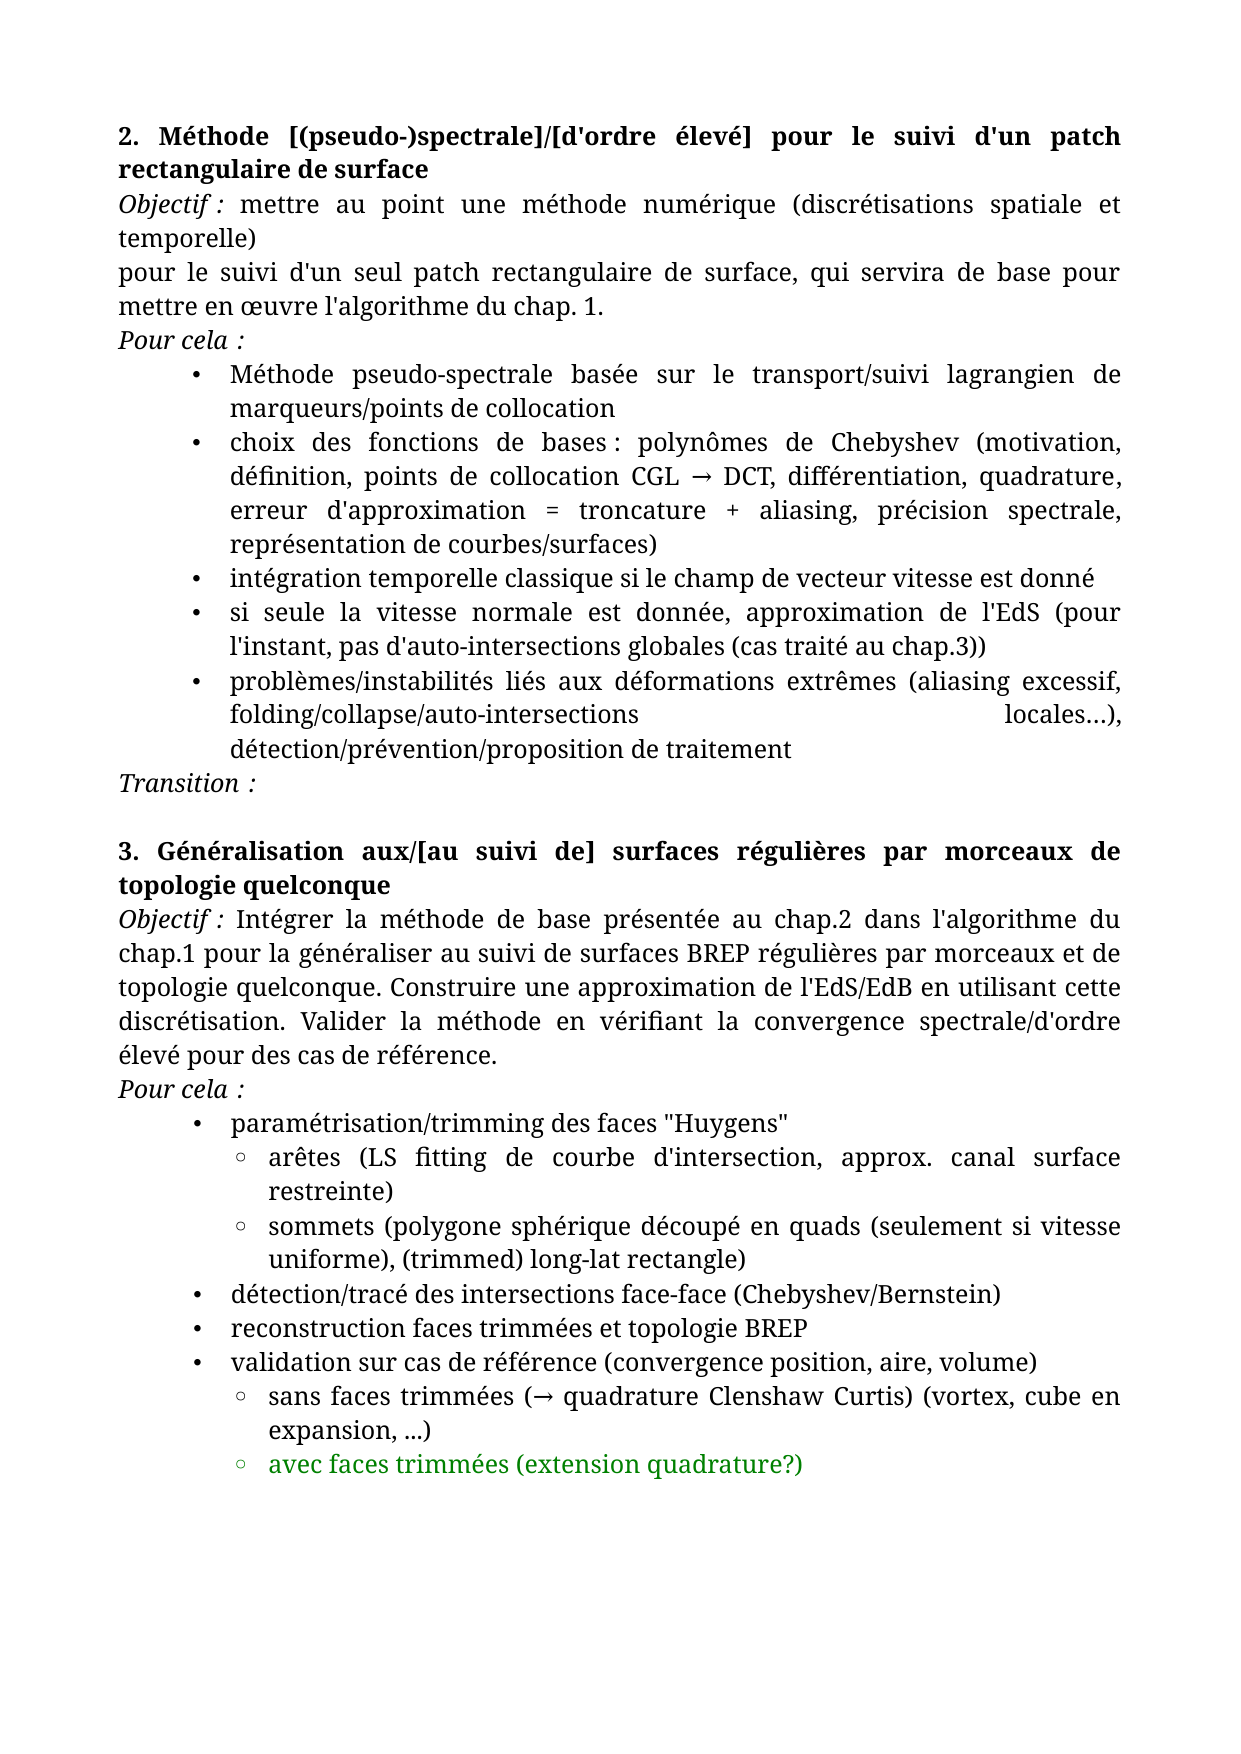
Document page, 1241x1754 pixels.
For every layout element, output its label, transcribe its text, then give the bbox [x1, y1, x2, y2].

list sommets (polygone sphérique découpé en quads (seulement si vitesse uniforme), (trimmed) long-lat rectangle) [231, 1208, 1122, 1276]
text pour le suivi d'un seul patch rectangulaire de surface, qui servira de base pour mettre en œuvre l'algorithme du chap. 1. [118, 254, 1122, 322]
list Méthode pseudo-spectrale basée sur le transport/suivi lagrangien de marqueurs/points de collocation [192, 357, 1122, 425]
list reconstruction faces trimmées et topologie BREP [193, 1310, 1122, 1344]
text Pour cela : [118, 322, 1122, 357]
list sans faces trimmées (→ quadrature Clenshaw Curtis) (vortex, cube en expansion, ...) [231, 1378, 1122, 1447]
text 3. Généralisation aux/[au suivi de] surfaces régulières par morceaux de topologie quelconque [118, 833, 1122, 902]
text Objectif : mettre au point une méthode numérique (discrétisations spatiale et temporelle) [118, 186, 1122, 254]
text 2. Méthode [(pseudo-)spectrale]/[d'ordre élevé] pour le suivi d'un patch rectangulaire de surface [118, 118, 1122, 186]
list détection/tracé des intersections face-face (Chebyshev/Bernstein) [193, 1276, 1122, 1310]
list paramétrisation/trimming des faces "Huygens" [193, 1106, 1122, 1140]
list avec faces trimmées (extension quadrature?) [231, 1447, 1122, 1481]
text Pour cela : [118, 1072, 1122, 1106]
list intégration temporelle classique si le champ de vecteur vitesse est donné [192, 561, 1122, 595]
text Transition : [118, 765, 1122, 799]
text Objectif : Intégrer la méthode de base présentée au chap.2 dans l'algorithme du chap.1 pour la généraliser au suivi de surfaces BREP régulières par morceaux et de topologie quelconque. Construire une approximation de l'EdS/EdB en utilisant cette discrétisation. Valider la méthode en vérifiant la convergence spectrale/d'ordre élevé pour des cas de référence. [118, 902, 1122, 1072]
list problèmes/instabilités liés aux déformations extrêmes (aliasing excessif, folding/collapse/auto-intersections locales…), détection/prévention/proposition de traitement [192, 663, 1122, 765]
list si seule la vitesse normale est donnée, approximation de l'EdS (pour l'instant, pas d'auto-intersections globales (cas traité au chap.3)) [192, 595, 1122, 663]
list arêtes (LS fitting de courbe d'intersection, approx. canal surface restreinte) [231, 1140, 1122, 1208]
list validation sur cas de référence (convergence position, aire, volume) [193, 1344, 1122, 1378]
list choix des fonctions de bases : polynômes de Chebyshev (motivation, définition, points de collocation CGL → DCT, différentiation, quadrature, erreur d'approximation = troncature + aliasing, précision spectrale, représentation de courbes/surfaces) [192, 425, 1122, 561]
